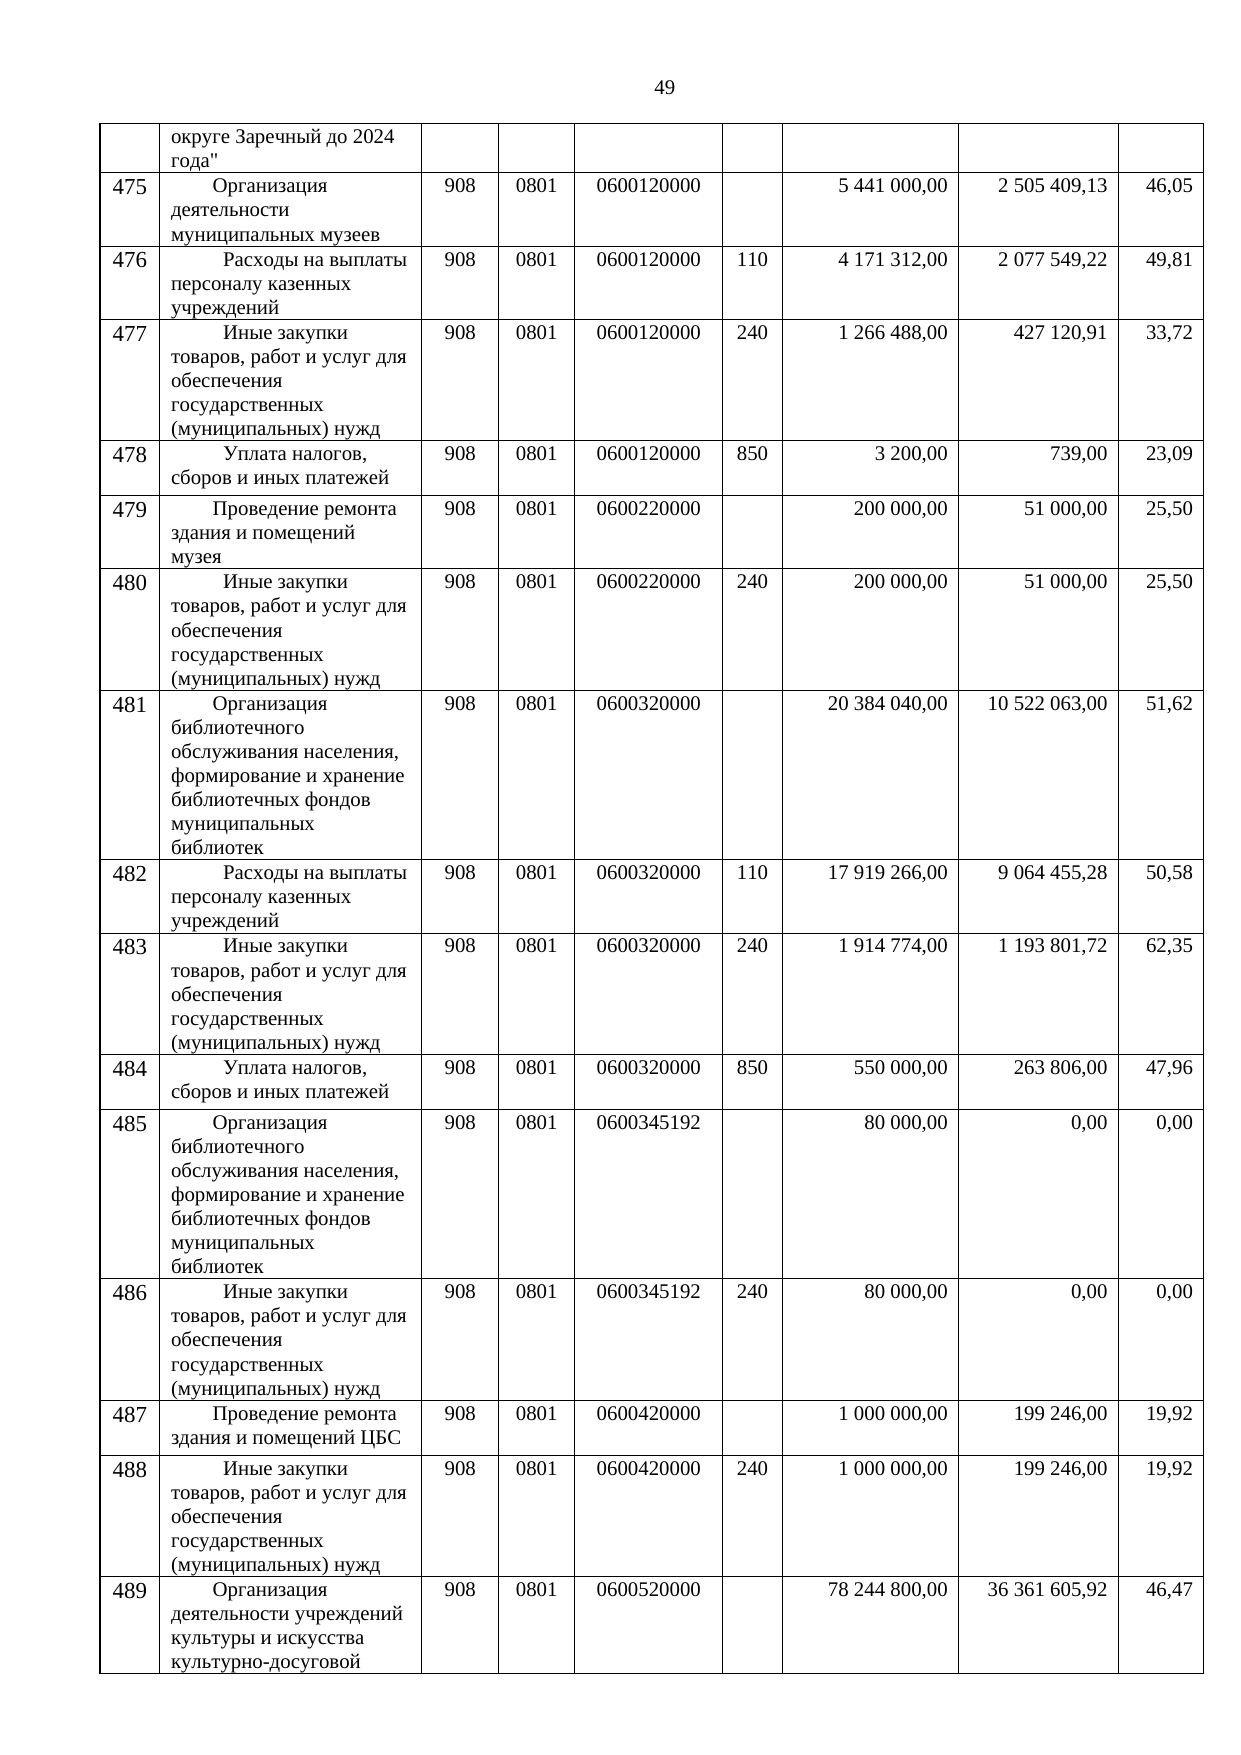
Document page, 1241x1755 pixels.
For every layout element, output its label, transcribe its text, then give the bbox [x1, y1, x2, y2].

table_cell 908 [422, 860, 498, 932]
table_cell 49,81 [1119, 247, 1203, 319]
table_cell 33,72 [1119, 320, 1203, 440]
table_cell [422, 124, 498, 172]
table_cell 50,58 [1119, 860, 1203, 932]
table_cell 0600520000 [575, 1577, 722, 1673]
table_cell [101, 124, 159, 172]
table_cell 0600420000 [575, 1456, 722, 1576]
table_cell Иные закупки товаров, работ и услуг для обеспечения государственных (муниципальных) нужд [160, 320, 421, 440]
table_cell 908 [422, 247, 498, 319]
table_cell 550 000,00 [783, 1055, 958, 1109]
table_cell 1 000 000,00 [783, 1401, 958, 1454]
table_cell [723, 1577, 782, 1673]
table_cell 199 246,00 [959, 1456, 1118, 1576]
table_cell 908 [422, 173, 498, 246]
table_cell 908 [422, 1055, 498, 1109]
table_cell 240 [723, 320, 782, 440]
table_cell 9 064 455,28 [959, 860, 1118, 932]
table_cell [783, 124, 958, 172]
table_cell 46,47 [1119, 1577, 1203, 1673]
table_cell 1 000 000,00 [783, 1456, 958, 1576]
table_cell 17 919 266,00 [783, 860, 958, 932]
table_cell 80 000,00 [783, 1110, 958, 1278]
table_cell [959, 124, 1118, 172]
table_cell 483 [101, 934, 159, 1054]
table_cell 0600120000 [575, 247, 722, 319]
table_cell 0600120000 [575, 320, 722, 440]
table_cell 0801 [499, 1110, 574, 1278]
table_cell 0801 [499, 569, 574, 690]
table_cell [499, 124, 574, 172]
table_cell 51 000,00 [959, 569, 1118, 690]
table_cell 485 [101, 1110, 159, 1278]
table_cell 488 [101, 1456, 159, 1576]
table_cell 80 000,00 [783, 1279, 958, 1399]
table_cell 110 [723, 247, 782, 319]
table_cell 1 266 488,00 [783, 320, 958, 440]
table_cell 0600320000 [575, 934, 722, 1054]
table_cell 0801 [499, 691, 574, 859]
table_cell [723, 1110, 782, 1278]
table_cell Проведение ремонта здания и помещений ЦБС [160, 1401, 421, 1454]
table_cell 484 [101, 1055, 159, 1109]
table_cell 263 806,00 [959, 1055, 1118, 1109]
table_cell 2 077 549,22 [959, 247, 1118, 319]
table_cell Иные закупки товаров, работ и услуг для обеспечения государственных (муниципальных) нужд [160, 1279, 421, 1399]
table_cell 479 [101, 496, 159, 568]
table_cell 0801 [499, 441, 574, 495]
table_cell 23,09 [1119, 441, 1203, 495]
table_cell 0801 [499, 860, 574, 932]
table_cell [1119, 124, 1203, 172]
table_cell 0600220000 [575, 496, 722, 568]
table_cell 110 [723, 860, 782, 932]
table_cell Организация деятельности муниципальных музеев [160, 173, 421, 246]
table_cell 482 [101, 860, 159, 932]
table_cell 850 [723, 441, 782, 495]
table_cell 10 522 063,00 [959, 691, 1118, 859]
table_cell 0600120000 [575, 441, 722, 495]
table_cell 1 193 801,72 [959, 934, 1118, 1054]
table_cell 477 [101, 320, 159, 440]
table_cell [723, 496, 782, 568]
table_cell 487 [101, 1401, 159, 1454]
table_cell 489 [101, 1577, 159, 1673]
table_cell 200 000,00 [783, 569, 958, 690]
table_cell 0600345192 [575, 1110, 722, 1278]
table_cell 0801 [499, 934, 574, 1054]
table_cell Уплата налогов, сборов и иных платежей [160, 441, 421, 495]
table_cell 1 914 774,00 [783, 934, 958, 1054]
table_cell [575, 124, 722, 172]
table_cell 475 [101, 173, 159, 246]
table_cell 0801 [499, 1401, 574, 1454]
table_cell 2 505 409,13 [959, 173, 1118, 246]
table_cell 0,00 [959, 1279, 1118, 1399]
table_cell 908 [422, 441, 498, 495]
table_cell 908 [422, 320, 498, 440]
table_cell 5 441 000,00 [783, 173, 958, 246]
table_cell 0801 [499, 1279, 574, 1399]
table_cell 200 000,00 [783, 496, 958, 568]
table_cell Уплата налогов, сборов и иных платежей [160, 1055, 421, 1109]
table_cell 0,00 [1119, 1279, 1203, 1399]
table_cell 908 [422, 569, 498, 690]
table_cell 4 171 312,00 [783, 247, 958, 319]
table_cell 46,05 [1119, 173, 1203, 246]
table_cell 20 384 040,00 [783, 691, 958, 859]
table_cell 0801 [499, 173, 574, 246]
table_cell Иные закупки товаров, работ и услуг для обеспечения государственных (муниципальных) нужд [160, 1456, 421, 1576]
table_cell 908 [422, 934, 498, 1054]
table_cell 486 [101, 1279, 159, 1399]
table_cell Расходы на выплаты персоналу казенных учреждений [160, 247, 421, 319]
table_cell 19,92 [1119, 1401, 1203, 1454]
table_cell 476 [101, 247, 159, 319]
table_cell Организация библиотечного обслуживания населения, формирование и хранение библиотечных фондов муниципальных библиотек [160, 1110, 421, 1278]
table_cell 36 361 605,92 [959, 1577, 1118, 1673]
table_cell 427 120,91 [959, 320, 1118, 440]
table_cell 0600420000 [575, 1401, 722, 1454]
table_cell 908 [422, 1401, 498, 1454]
table_cell 908 [422, 1456, 498, 1576]
table_cell 240 [723, 934, 782, 1054]
table_cell [723, 124, 782, 172]
table_cell 0801 [499, 1456, 574, 1576]
table_cell 908 [422, 496, 498, 568]
table_cell 480 [101, 569, 159, 690]
table_cell Иные закупки товаров, работ и услуг для обеспечения государственных (муниципальных) нужд [160, 569, 421, 690]
table_cell 739,00 [959, 441, 1118, 495]
table_cell Проведение ремонта здания и помещений музея [160, 496, 421, 568]
table_cell 0600345192 [575, 1279, 722, 1399]
table_cell [723, 1401, 782, 1454]
table_cell 0600120000 [575, 173, 722, 246]
table_cell 0801 [499, 1055, 574, 1109]
table_cell Иные закупки товаров, работ и услуг для обеспечения государственных (муниципальных) нужд [160, 934, 421, 1054]
table_cell Расходы на выплаты персоналу казенных учреждений [160, 860, 421, 932]
table_cell Организация библиотечного обслуживания населения, формирование и хранение библиотечных фондов муниципальных библиотек [160, 691, 421, 859]
table_cell 0801 [499, 1577, 574, 1673]
table_cell 481 [101, 691, 159, 859]
table_cell 908 [422, 1279, 498, 1399]
table_cell 0801 [499, 247, 574, 319]
table_cell [723, 173, 782, 246]
table_cell 240 [723, 569, 782, 690]
table_cell Организация деятельности учреждений культуры и искусства культурно-досуговой [160, 1577, 421, 1673]
table_cell 78 244 800,00 [783, 1577, 958, 1673]
table_cell округе Заречный до 2024 года" [160, 124, 421, 172]
table_cell 47,96 [1119, 1055, 1203, 1109]
table_cell 25,50 [1119, 496, 1203, 568]
table_cell 51 000,00 [959, 496, 1118, 568]
table_cell 0600320000 [575, 860, 722, 932]
table_cell 0801 [499, 320, 574, 440]
table_cell 240 [723, 1279, 782, 1399]
table_cell 240 [723, 1456, 782, 1576]
table_cell 3 200,00 [783, 441, 958, 495]
table_cell 51,62 [1119, 691, 1203, 859]
table_cell 0600320000 [575, 691, 722, 859]
table_cell 0801 [499, 496, 574, 568]
table_cell 0,00 [1119, 1110, 1203, 1278]
table_cell 908 [422, 1110, 498, 1278]
table_cell 908 [422, 1577, 498, 1673]
table_cell 62,35 [1119, 934, 1203, 1054]
table_cell 19,92 [1119, 1456, 1203, 1576]
table_cell 199 246,00 [959, 1401, 1118, 1454]
table_cell 850 [723, 1055, 782, 1109]
table_cell 0600220000 [575, 569, 722, 690]
table_cell 908 [422, 691, 498, 859]
table_cell 0,00 [959, 1110, 1118, 1278]
table_cell 25,50 [1119, 569, 1203, 690]
table_cell 478 [101, 441, 159, 495]
table_cell [723, 691, 782, 859]
table_cell 0600320000 [575, 1055, 722, 1109]
